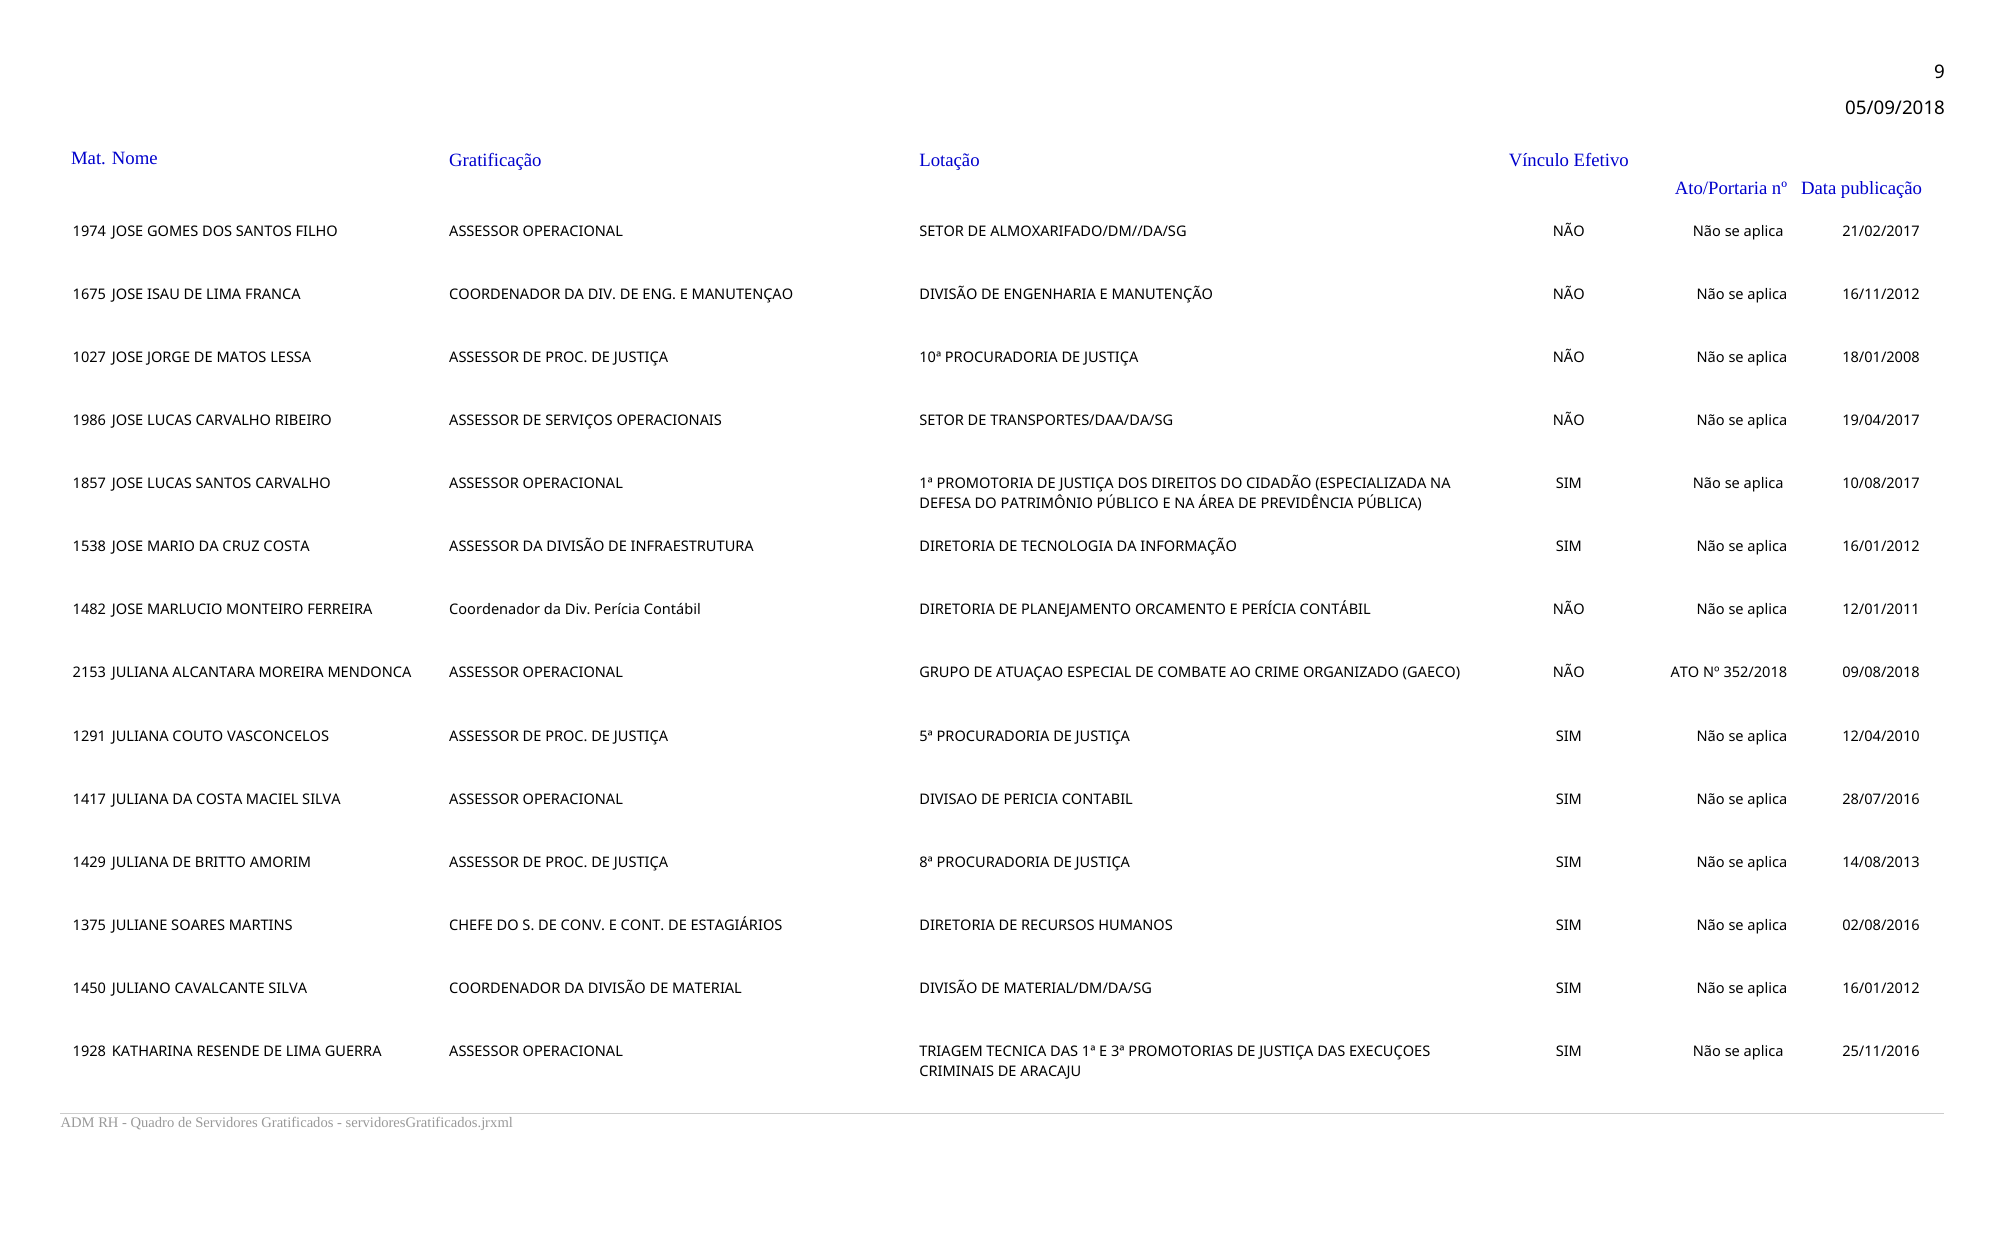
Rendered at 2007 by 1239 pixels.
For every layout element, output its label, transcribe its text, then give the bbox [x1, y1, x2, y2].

table_cell [1642, 817, 2007, 831]
table_cell 5ª PROCURADORIA DE JUSTIÇA [919, 725, 1486, 786]
table_cell NÃO [1495, 220, 1642, 262]
table_cell [1642, 725, 1649, 754]
table_cell Vínculo Efetivo [1495, 149, 1642, 178]
table_cell [1787, 789, 1792, 817]
table_cell [1486, 831, 2007, 849]
table_cell [106, 978, 112, 1006]
table_cell [1642, 852, 1649, 880]
table_cell ASSESSOR OPERACIONAL [449, 1041, 910, 1101]
table_cell [440, 957, 449, 975]
table_cell JOSE ISAU DE LIMA FRANCA [112, 284, 440, 344]
table_cell [910, 501, 919, 515]
table_cell 16/11/2012 [1793, 284, 1919, 312]
table_cell [440, 263, 449, 281]
table_cell [1642, 754, 2007, 767]
table_cell [440, 326, 449, 344]
table_cell [1486, 894, 2007, 912]
table_cell 1450 [9, 978, 106, 1006]
table_cell 8ª PROCURADORIA DE JUSTIÇA [919, 852, 1486, 912]
table_cell JULIANA DE BRITTO AMORIM [112, 852, 440, 912]
table_cell [0, 1020, 112, 1038]
table_cell [0, 263, 112, 281]
table_cell [1945, 59, 2007, 85]
table_cell [440, 768, 449, 786]
table_cell [0, 599, 9, 628]
table_cell 25/11/2016 [1793, 1041, 1919, 1069]
table_cell [910, 789, 919, 817]
table_cell [1787, 284, 1792, 312]
table_cell [106, 599, 112, 628]
table_cell COORDENADOR DA DIVISÃO DE MATERIAL [449, 978, 910, 1038]
table_cell [440, 515, 449, 533]
table_cell CHEFE DO S. DE CONV. E CONT. DE ESTAGIÁRIOS [449, 915, 910, 975]
table_cell [1642, 789, 1649, 817]
table_cell [106, 536, 112, 564]
table_cell [1486, 852, 1495, 880]
table_cell [1642, 473, 1649, 501]
table_cell NÃO [1495, 410, 1642, 452]
table_cell [0, 501, 112, 515]
table_cell ASSESSOR DE PROC. DE JUSTIÇA [449, 347, 910, 407]
table_cell [910, 565, 919, 578]
table_cell [1486, 599, 1495, 628]
table_cell [910, 263, 919, 281]
table_cell [1486, 438, 1495, 452]
table_cell DIVISÃO DE ENGENHARIA E MANUTENÇÃO [919, 284, 1486, 344]
table_cell [0, 284, 9, 312]
table_cell SIM [1495, 789, 1642, 831]
table_cell ASSESSOR OPERACIONAL [449, 220, 910, 281]
table_cell Ato/Portaria nº [1650, 177, 1787, 207]
table_cell [910, 515, 919, 533]
table_header [0, 0, 2007, 57]
table_header [1650, 147, 1787, 177]
table_cell SIM [1495, 915, 1642, 957]
table_cell [1787, 725, 1792, 754]
table_cell [440, 565, 449, 578]
table_cell [1486, 957, 2007, 975]
table_cell [106, 852, 112, 880]
table_cell [1642, 375, 2007, 389]
table_cell 12/01/2011 [1793, 599, 1919, 628]
table_cell [440, 725, 449, 754]
table_cell [0, 1101, 2007, 1113]
table_cell [106, 410, 112, 438]
table_cell [1922, 179, 2007, 207]
table_cell NÃO [1495, 599, 1642, 641]
table_cell 1974 [9, 220, 106, 249]
table_cell [910, 1070, 919, 1083]
table_cell [1642, 565, 2007, 578]
table_cell JOSE LUCAS SANTOS CARVALHO [112, 473, 440, 533]
table_cell [1486, 662, 1495, 691]
table_cell [106, 1041, 112, 1069]
table_cell [0, 1041, 9, 1069]
table_cell [1486, 1070, 1495, 1083]
table_cell [1787, 536, 1792, 564]
table_cell [440, 578, 449, 596]
table_cell [1920, 662, 2007, 691]
table_cell [1642, 599, 1649, 628]
table_cell ADM RH - Quadro de Servidores Gratificados - servidoresGratificados.jrxml [60, 1114, 1944, 1137]
table_cell [1787, 410, 1792, 438]
table_cell NÃO [1495, 347, 1642, 389]
table_cell [1486, 565, 1495, 578]
table_cell [1486, 515, 2007, 533]
table_cell JULIANA DA COSTA MACIEL SILVA [112, 789, 440, 849]
table_cell [1920, 473, 2007, 501]
table_cell [910, 179, 919, 207]
table_cell [0, 452, 112, 470]
table_cell [440, 915, 449, 943]
table_cell [1486, 817, 1495, 831]
table_cell [1486, 473, 1495, 501]
table_cell [1486, 628, 1495, 641]
table_cell [1920, 978, 2007, 1006]
table_cell [1486, 347, 1495, 375]
table_cell [106, 789, 112, 817]
table_cell [1920, 1041, 2007, 1069]
table_cell [0, 754, 112, 767]
table_cell [0, 1006, 112, 1020]
table_cell DIRETORIA DE PLANEJAMENTO ORCAMENTO E PERÍCIA CONTÁBIL [919, 599, 1486, 659]
table_cell 1986 [9, 410, 106, 438]
table_cell [1486, 536, 1495, 564]
table_cell [910, 312, 919, 326]
table_cell SIM [1495, 536, 1642, 578]
table_cell [106, 915, 112, 943]
table_cell 12/04/2010 [1793, 725, 1919, 754]
table_cell 09/08/2018 [1793, 662, 1919, 691]
table_cell [0, 641, 112, 659]
table_cell [910, 915, 919, 943]
table_cell Não se aplica [1650, 347, 1787, 375]
table_cell 28/07/2016 [1793, 789, 1919, 817]
table_cell DIRETORIA DE TECNOLOGIA DA INFORMAÇÃO [919, 536, 1486, 596]
table_cell 1928 [9, 1041, 106, 1069]
table_cell [0, 978, 9, 1006]
table_cell [910, 852, 919, 880]
table_cell [1922, 149, 2007, 177]
table_cell SIM [1495, 978, 1642, 1020]
table_cell [440, 249, 449, 262]
table_cell SETOR DE TRANSPORTES/DAA/DA/SG [919, 410, 1486, 470]
table_cell [1486, 915, 1495, 943]
table_cell GRUPO DE ATUAÇAO ESPECIAL DE COMBATE AO CRIME ORGANIZADO (GAECO) [919, 662, 1486, 722]
table_cell JULIANE SOARES MARTINS [112, 915, 440, 975]
table_cell [1642, 284, 1649, 312]
table_cell [440, 894, 449, 912]
table_cell [1486, 389, 2007, 407]
table_cell 10/08/2017 [1793, 473, 1919, 501]
table_cell [1486, 880, 1495, 894]
table_cell 1538 [9, 536, 106, 564]
table_cell [1920, 789, 2007, 817]
table_cell [1642, 501, 2007, 515]
table_cell [910, 704, 919, 722]
table_cell [0, 220, 9, 249]
table_cell [0, 389, 112, 407]
table_cell [106, 149, 112, 177]
table_cell [112, 177, 199, 207]
table_cell 02/08/2016 [1793, 915, 1919, 943]
table_cell [0, 473, 9, 501]
table_cell [440, 473, 449, 501]
table_cell [1642, 249, 2007, 262]
table_cell [0, 915, 9, 943]
table_cell [0, 249, 112, 262]
table_cell 1482 [9, 599, 106, 628]
table_cell [440, 641, 449, 659]
table_cell [0, 85, 2007, 91]
table_cell [0, 565, 112, 578]
table_cell [910, 880, 919, 894]
table_cell [1486, 1083, 2007, 1101]
table_header [1787, 147, 1922, 177]
table_cell [0, 768, 112, 786]
table_cell [1945, 1113, 2007, 1137]
table_cell [0, 1083, 112, 1101]
table_cell [1787, 1041, 1792, 1069]
table_cell 1429 [9, 852, 106, 880]
table_cell JOSE JORGE DE MATOS LESSA [112, 347, 440, 407]
table_cell [440, 410, 449, 438]
table_cell Lotação [919, 149, 1486, 178]
table_cell [1642, 880, 2007, 894]
table_cell [440, 789, 449, 817]
table_cell Não se aplica [1650, 789, 1787, 817]
table_cell [1642, 628, 2007, 641]
table_cell [106, 220, 112, 249]
table_cell 1027 [9, 347, 106, 375]
table_cell [440, 978, 449, 1006]
table_cell Gratificação [449, 149, 910, 178]
table_cell [1945, 95, 2007, 123]
table_cell [440, 1070, 449, 1083]
table_cell [0, 817, 112, 831]
table_cell [0, 1070, 112, 1083]
table_cell [106, 284, 112, 312]
table_cell [1787, 915, 1792, 943]
table_cell Coordenador da Div. Perícia Contábil [449, 599, 910, 659]
table_cell [440, 852, 449, 880]
table_cell [910, 754, 919, 767]
table_cell [0, 943, 112, 957]
table_cell [1642, 978, 1649, 1006]
table_cell DIRETORIA DE RECURSOS HUMANOS [919, 915, 1486, 975]
table_cell [440, 754, 449, 767]
table_cell [1642, 312, 2007, 326]
table_cell [910, 578, 919, 596]
table_cell [0, 123, 2007, 146]
table_cell SIM [1495, 725, 1642, 767]
table_cell Não se aplica [1650, 220, 1787, 249]
table_cell 10ª PROCURADORIA DE JUSTIÇA [919, 347, 1486, 407]
table_cell [1642, 410, 1649, 438]
table_cell [1787, 220, 1792, 249]
table_cell [1495, 178, 1642, 207]
table_cell SETOR DE ALMOXARIFADO/DM//DA/SG [919, 220, 1486, 281]
table_cell [910, 149, 919, 177]
table_cell ASSESSOR OPERACIONAL [449, 662, 910, 722]
table_cell [1642, 1070, 2007, 1083]
table_cell [1920, 915, 2007, 943]
table_cell [106, 473, 112, 501]
table_cell [1787, 852, 1792, 880]
table_cell 1675 [9, 284, 106, 312]
table_cell Data publicação [1787, 177, 1922, 207]
table_cell [1486, 312, 1495, 326]
table_cell [910, 410, 919, 438]
table_cell [440, 599, 449, 628]
table_cell SIM [1495, 1041, 1642, 1083]
table_cell [1642, 438, 2007, 452]
table_cell [1920, 725, 2007, 754]
table_cell [0, 831, 112, 849]
table_cell Não se aplica [1650, 725, 1787, 754]
table_cell [910, 389, 919, 407]
table_cell JULIANA COUTO VASCONCELOS [112, 725, 440, 786]
table_cell [440, 1020, 449, 1038]
table_cell [1642, 347, 1649, 375]
table_cell [910, 536, 919, 564]
table_cell [0, 704, 112, 722]
table_cell 2153 [9, 662, 106, 691]
table_cell [1486, 249, 1495, 262]
table_cell [1787, 662, 1792, 691]
table_cell ASSESSOR DA DIVISÃO DE INFRAESTRUTURA [449, 536, 910, 596]
table_cell [1486, 1041, 1495, 1069]
table_cell [0, 95, 1790, 123]
table_cell [910, 662, 919, 691]
table_cell [0, 536, 9, 564]
table_cell [910, 894, 919, 912]
table_cell [910, 1083, 919, 1101]
table_cell [910, 817, 919, 831]
table_cell SIM [1495, 852, 1642, 894]
table_cell 1417 [9, 789, 106, 817]
table_cell [0, 578, 112, 596]
table_cell [0, 894, 112, 912]
table_cell [1486, 789, 1495, 817]
table_cell [1920, 220, 2007, 249]
table_cell [1486, 691, 1495, 704]
table_cell 16/01/2012 [1793, 536, 1919, 564]
table_header Nome [112, 147, 199, 177]
table_cell JOSE MARIO DA CRUZ COSTA [112, 536, 440, 596]
table_cell Não se aplica [1650, 599, 1787, 628]
table_cell ASSESSOR OPERACIONAL [449, 473, 910, 533]
table_cell [910, 249, 919, 262]
table_cell Não se aplica [1650, 284, 1787, 312]
table_cell [106, 725, 112, 754]
table_cell [1486, 375, 1495, 389]
table_cell [0, 149, 44, 177]
table_cell [440, 284, 449, 312]
table_cell JOSE MARLUCIO MONTEIRO FERREIRA [112, 599, 440, 659]
table_cell [910, 831, 919, 849]
table_cell [1486, 754, 1495, 767]
table_cell [1486, 149, 1495, 177]
table_cell [1642, 536, 1649, 564]
table_cell [440, 817, 449, 831]
table_cell [199, 149, 449, 177]
table_cell [910, 375, 919, 389]
table_cell [910, 978, 919, 1006]
table_cell NÃO [1495, 662, 1642, 704]
table_cell [1486, 978, 1495, 1006]
table_cell [1486, 704, 2007, 722]
table_cell [1642, 691, 2007, 704]
table_cell [0, 312, 112, 326]
table_cell [440, 312, 449, 326]
table_cell COORDENADOR DA DIV. DE ENG. E MANUTENÇAO [449, 284, 910, 344]
table_cell [0, 957, 112, 975]
table_cell [910, 1041, 919, 1069]
table_cell 05/09/2018 [1790, 95, 1944, 123]
table_cell [0, 1113, 60, 1137]
table_cell ASSESSOR DE PROC. DE JUSTIÇA [449, 725, 910, 786]
table_cell DIVISÃO DE MATERIAL/DM/DA/SG [919, 978, 1486, 1038]
table_cell [1486, 725, 1495, 754]
table_cell [910, 220, 919, 249]
table_cell [1486, 1006, 1495, 1020]
table_cell [440, 375, 449, 389]
table_cell [910, 473, 919, 501]
table_cell Não se aplica [1650, 978, 1787, 1006]
table_cell [1486, 501, 1495, 515]
table_cell [910, 438, 919, 452]
table_cell [440, 347, 449, 375]
table_cell Não se aplica [1650, 852, 1787, 880]
table_cell TRIAGEM TECNICA DAS 1ª E 3ª PROMOTORIAS DE JUSTIÇA DAS EXECUÇOES CRIMINAIS DE ARACAJU [919, 1041, 1486, 1101]
table_cell JOSE LUCAS CARVALHO RIBEIRO [112, 410, 440, 470]
table_cell [1642, 662, 1649, 691]
table_cell [0, 852, 9, 880]
table_cell Não se aplica [1650, 915, 1787, 943]
table_cell [106, 662, 112, 691]
table_cell [910, 599, 919, 628]
table_cell SIM [1495, 473, 1642, 515]
table_cell [910, 1006, 919, 1020]
table_cell [1642, 1006, 2007, 1020]
table_cell [1920, 284, 2007, 312]
table_cell [1486, 641, 2007, 659]
table_cell 18/01/2008 [1793, 347, 1919, 375]
table_cell [1642, 915, 1649, 943]
table_cell NÃO [1495, 284, 1642, 326]
table_cell [910, 768, 919, 786]
table_cell ASSESSOR DE PROC. DE JUSTIÇA [449, 852, 910, 912]
table_cell [910, 691, 919, 704]
table_header Mat. [44, 147, 106, 177]
table_cell [910, 326, 919, 344]
table_cell [919, 178, 1486, 207]
table_cell [1642, 943, 2007, 957]
table_cell [1486, 768, 2007, 786]
table_cell 1291 [9, 725, 106, 754]
table_cell [1787, 599, 1792, 628]
table_cell [1642, 220, 1649, 249]
table_cell [0, 179, 44, 207]
table_cell [440, 662, 449, 691]
table_cell 1857 [9, 473, 106, 501]
table_cell [440, 1041, 449, 1069]
table_cell JULIANO CAVALCANTE SILVA [112, 978, 440, 1038]
table_cell Não se aplica [1650, 536, 1787, 564]
table_cell 9 [1790, 59, 1944, 85]
table_cell [1920, 347, 2007, 375]
table_cell [0, 662, 9, 691]
table_cell JOSE GOMES DOS SANTOS FILHO [112, 220, 440, 281]
table_cell [1787, 978, 1792, 1006]
table_cell ATO Nº 352/2018 [1650, 662, 1787, 691]
table_cell [1486, 410, 1495, 438]
table_cell 1375 [9, 915, 106, 943]
table_cell [1486, 1020, 2007, 1038]
table_cell Não se aplica [1650, 473, 1787, 501]
table_cell [1486, 284, 1495, 312]
table_cell [440, 220, 449, 249]
table_cell [440, 389, 449, 407]
table_cell [440, 438, 449, 452]
table_cell [440, 452, 449, 470]
table_cell 1ª PROMOTORIA DE JUSTIÇA DOS DIREITOS DO CIDADÃO (ESPECIALIZADA NA DEFESA DO PATRIMÔNIO PÚBLICO E NA ÁREA DE PREVIDÊNCIA PÚBLICA) [919, 473, 1486, 533]
table_cell [449, 178, 910, 207]
table_cell [910, 628, 919, 641]
table_cell [1920, 410, 2007, 438]
table_cell [1920, 852, 2007, 880]
table_cell 19/04/2017 [1793, 410, 1919, 438]
table_cell [440, 536, 449, 564]
table_cell [1920, 536, 2007, 564]
table_cell [0, 515, 112, 533]
table_cell [440, 691, 449, 704]
table_cell ASSESSOR OPERACIONAL [449, 789, 910, 849]
table_cell 14/08/2013 [1793, 852, 1919, 880]
table_cell [440, 501, 449, 515]
table_cell [0, 209, 2007, 217]
table_cell JULIANA ALCANTARA MOREIRA MENDONCA [112, 662, 440, 722]
table_cell [1486, 179, 1495, 207]
table_cell KATHARINA RESENDE DE LIMA GUERRA [112, 1041, 440, 1101]
table_cell [0, 789, 9, 817]
table_cell 21/02/2017 [1793, 220, 1919, 249]
table_cell [910, 725, 919, 754]
table_cell [1642, 149, 1649, 177]
table_cell [1642, 179, 1649, 207]
table_cell [0, 725, 9, 754]
table_cell [0, 59, 1790, 85]
table_cell [910, 641, 919, 659]
table_cell [440, 704, 449, 722]
table_cell [199, 179, 449, 207]
table_cell [1486, 943, 1495, 957]
table_cell [1642, 1041, 1649, 1069]
table_cell [440, 1083, 449, 1101]
table_cell ASSESSOR DE SERVIÇOS OPERACIONAIS [449, 410, 910, 470]
table_cell [1486, 578, 2007, 596]
table_cell [0, 326, 112, 344]
table_cell [0, 438, 112, 452]
table_cell [1486, 326, 2007, 344]
table_cell [106, 179, 112, 207]
table_cell [910, 1020, 919, 1038]
table_cell [440, 1006, 449, 1020]
table_cell [1486, 452, 2007, 470]
table_cell [910, 284, 919, 312]
table_cell [0, 628, 112, 641]
table_cell Não se aplica [1650, 1041, 1787, 1069]
table_cell [1787, 347, 1792, 375]
table_cell [910, 943, 919, 957]
table_cell [910, 452, 919, 470]
table_cell [1787, 473, 1792, 501]
table_cell 16/01/2012 [1793, 978, 1919, 1006]
table_cell [1486, 220, 1495, 249]
table_cell [910, 347, 919, 375]
table_cell [0, 375, 112, 389]
table_cell [440, 831, 449, 849]
table_cell [0, 691, 112, 704]
table_cell [1920, 599, 2007, 628]
table_cell [106, 347, 112, 375]
table_cell [1486, 263, 2007, 281]
table_cell [0, 410, 9, 438]
table_cell [0, 880, 112, 894]
table_cell Não se aplica [1650, 410, 1787, 438]
table_cell [440, 880, 449, 894]
table_cell [0, 347, 9, 375]
table_cell [44, 177, 106, 207]
table_cell DIVISAO DE PERICIA CONTABIL [919, 789, 1486, 849]
table_cell [910, 957, 919, 975]
table_cell [440, 943, 449, 957]
table_cell [440, 628, 449, 641]
